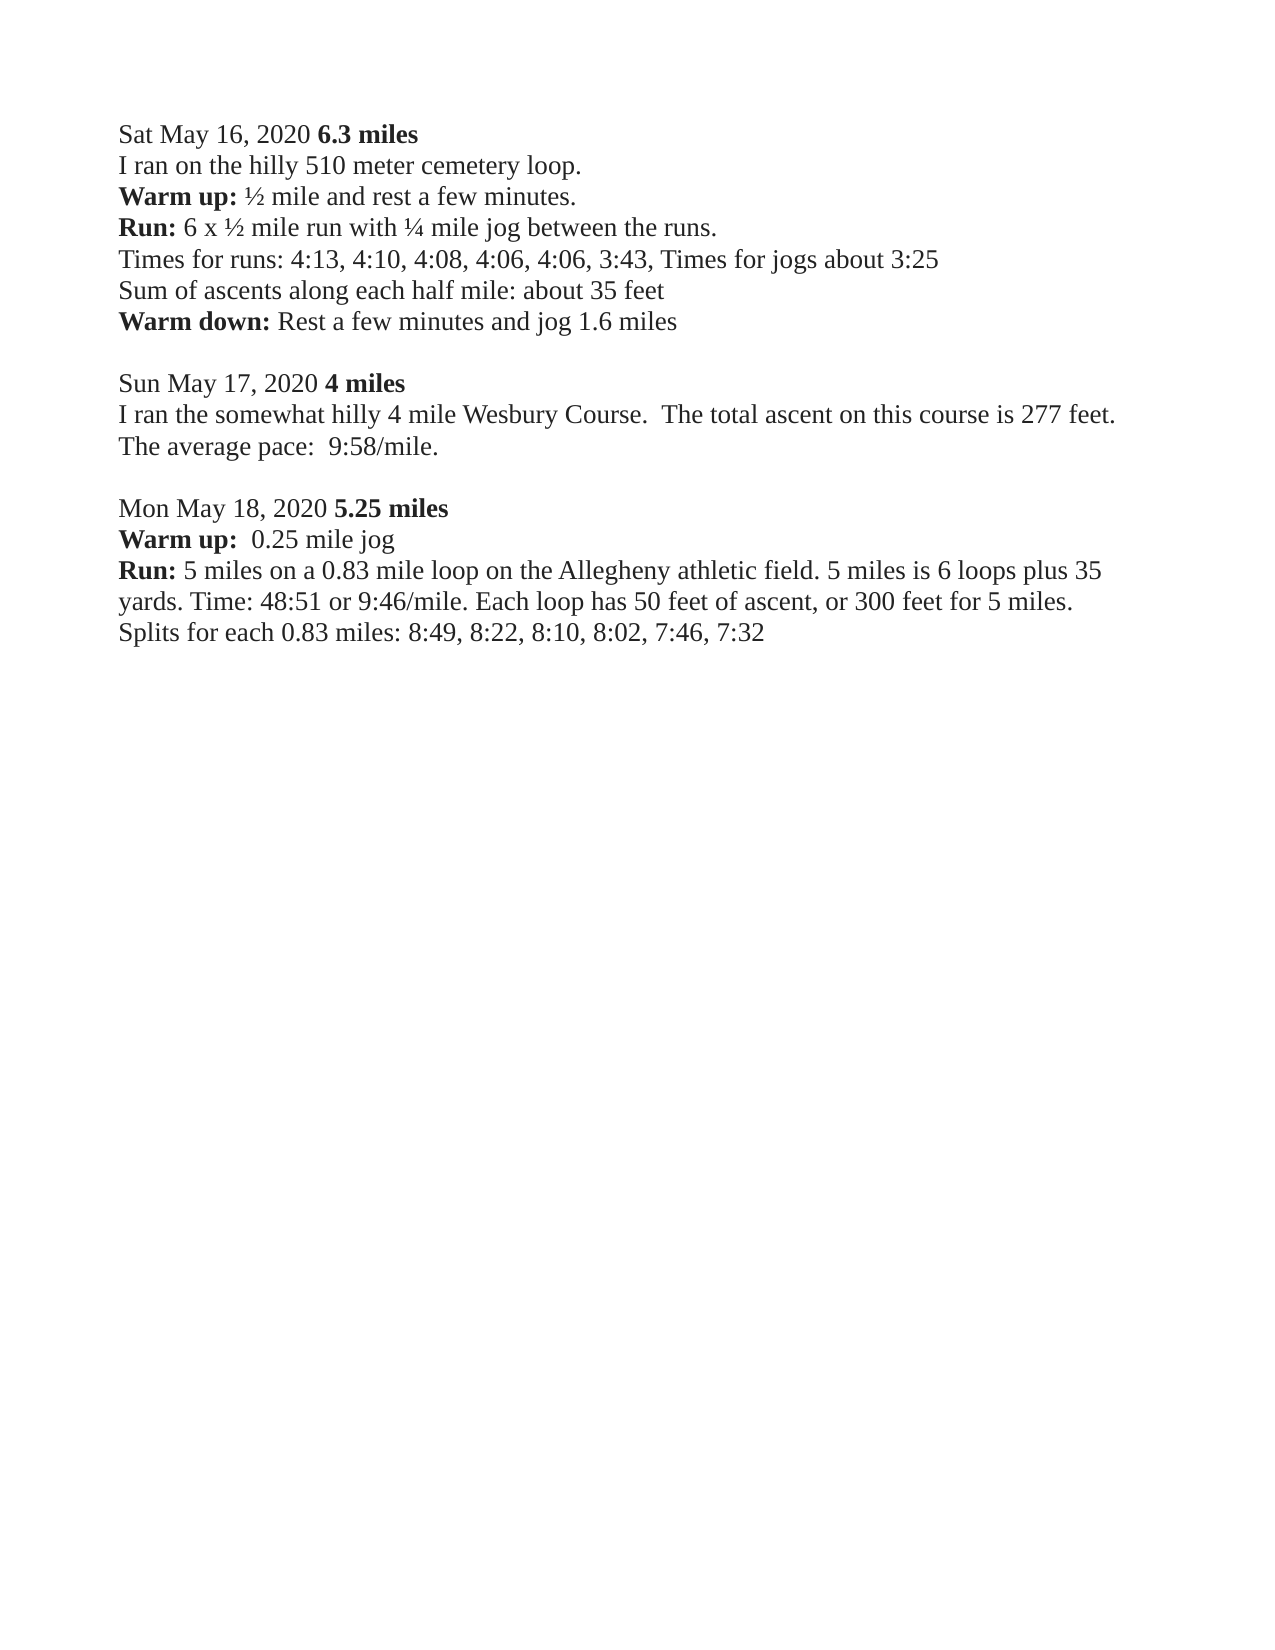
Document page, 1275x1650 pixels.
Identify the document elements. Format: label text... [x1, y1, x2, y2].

text Sun May 17, 2020 4 miles [118, 367, 1161, 398]
text Splits for each 0.83 miles: 8:49, 8:22, 8:10, 8:02, 7:46, 7:32 [118, 616, 1161, 648]
text Warm up: ½ mile and rest a few minutes. [118, 180, 1161, 212]
text Sum of ascents along each half mile: about 35 feet [118, 274, 1161, 305]
text Times for runs: 4:13, 4:10, 4:08, 4:06, 4:06, 3:43, Times for jogs about 3:25 [118, 243, 1161, 274]
text Warm down: Rest a few minutes and jog 1.6 miles [118, 305, 1161, 336]
text Run: 6 x ½ mile run with ¼ mile jog between the runs. [118, 212, 1161, 243]
text I ran on the hilly 510 meter cemetery loop. [118, 149, 1161, 180]
text The average pace: 9:58/mile. [118, 429, 1161, 461]
text Run: 5 miles on a 0.83 mile loop on the Allegheny athletic field. 5 miles is 6 loops plus 35 yards. Time: 48:51 or 9:46/mile. Each loop has 50 feet of ascent, or 300 feet for 5 miles. [118, 554, 1161, 616]
text Mon May 18, 2020 5.25 miles [118, 492, 1161, 523]
text Sat May 16, 2020 6.3 miles [118, 118, 1161, 149]
text I ran the somewhat hilly 4 mile Wesbury Course. The total ascent on this course is 277 feet. [118, 398, 1161, 429]
text Warm up: 0.25 mile jog [118, 523, 1161, 554]
